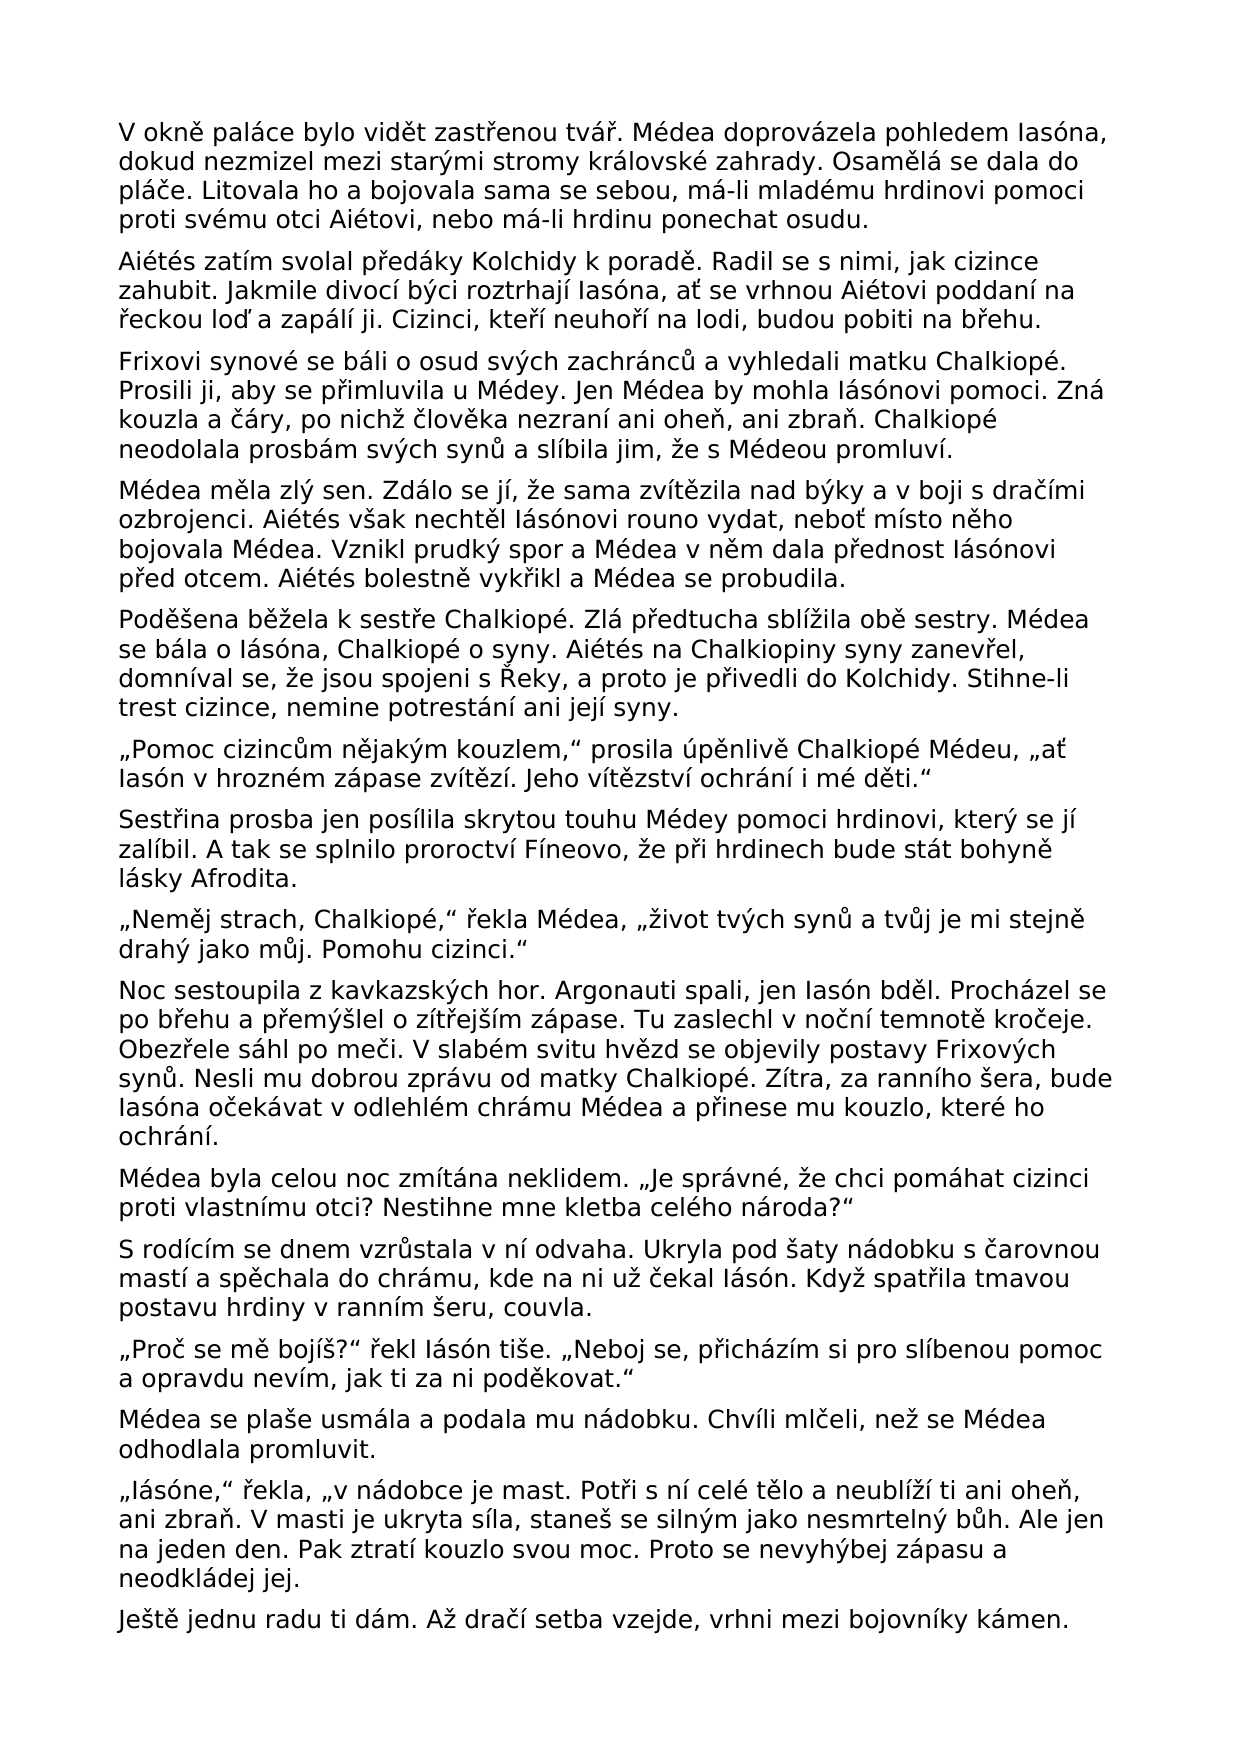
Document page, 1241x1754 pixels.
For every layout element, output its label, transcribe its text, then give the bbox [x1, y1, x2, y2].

text „Proč se mě bojíš?“ řekl Iásón tiše. „Neboj se, přicházím si pro slíbenou pomoc a opravdu nevím, jak ti za ni poděkovat.“ [118, 1335, 1122, 1393]
text Médea byla celou noc zmítána neklidem. „Je správné, že chci pomáhat cizinci proti vlastnímu otci? Nestihne mne kletba celého národa?“ [118, 1164, 1122, 1222]
text „Neměj strach, Chalkiopé,“ řekla Médea, „život tvých synů a tvůj je mi stejně drahý jako můj. Pomohu cizinci.“ [118, 906, 1122, 964]
text „Iásóne,“ řekla, „v nádobce je mast. Potři s ní celé tělo a neublíží ti ani oheň, ani zbraň. V masti je ukryta síla, staneš se silným jako nesmrtelný bůh. Ale jen na jeden den. Pak ztratí kouzlo svou moc. Proto se nevyhýbej zápasu a neodkládej jej. [118, 1476, 1122, 1593]
text Poděšena běžela k sestře Chalkiopé. Zlá předtucha sblížila obě sestry. Médea se bála o Iásóna, Chalkiopé o syny. Aiétés na Chalkiopiny syny zanevřel, domníval se, že jsou spojeni s Řeky, a proto je přivedli do Kolchidy. Stihne-li trest cizince, nemine potrestání ani její syny. [118, 606, 1122, 722]
text V okně paláce bylo vidět zastřenou tvář. Médea doprovázela pohledem Iasóna, dokud nezmizel mezi starými stromy královské zahrady. Osamělá se dala do pláče. Litovala ho a bojovala sama se sebou, má-li mladému hrdinovi pomoci proti svému otci Aiétovi, nebo má-li hrdinu ponechat osudu. [118, 118, 1122, 235]
text Médea měla zlý sen. Zdálo se jí, že sama zvítězila nad býky a v boji s dračími ozbrojenci. Aiétés však nechtěl Iásónovi rouno vydat, neboť místo něho bojovala Médea. Vznikl prudký spor a Médea v něm dala přednost Iásónovi před otcem. Aiétés bolestně vykřikl a Médea se probudila. [118, 476, 1122, 593]
text Aiétés zatím svolal předáky Kolchidy k poradě. Radil se s nimi, jak cizince zahubit. Jakmile divocí býci roztrhají Iasóna, ať se vrhnou Aiétovi poddaní na řeckou loď a zapálí ji. Cizinci, kteří neuhoří na lodi, budou pobiti na břehu. [118, 247, 1122, 335]
text „Pomoc cizincům nějakým kouzlem,“ prosila úpěnlivě Chalkiopé Médeu, „ať Iasón v hrozném zápase zvítězí. Jeho vítězství ochrání i mé děti.“ [118, 735, 1122, 793]
text Noc sestoupila z kavkazských hor. Argonauti spali, jen Iasón bděl. Procházel se po břehu a přemýšlel o zítřejším zápase. Tu zaslechl v noční temnotě kročeje. Obezřele sáhl po meči. V slabém svitu hvězd se objevily postavy Frixových synů. Nesli mu dobrou zprávu od matky Chalkiopé. Zítra, za ranního šera, bude Iasóna očekávat v odlehlém chrámu Médea a přinese mu kouzlo, které ho ochrání. [118, 976, 1122, 1151]
text Médea se plaše usmála a podala mu nádobku. Chvíli mlčeli, než se Médea odhodlala promluvit. [118, 1406, 1122, 1464]
text Ještě jednu radu ti dám. Až dračí setba vzejde, vrhni mezi bojovníky kámen. [118, 1606, 1122, 1635]
text S rodícím se dnem vzrůstala v ní odvaha. Ukryla pod šaty nádobku s čarovnou mastí a spěchala do chrámu, kde na ni už čekal Iásón. Když spatřila tmavou postavu hrdiny v ranním šeru, couvla. [118, 1235, 1122, 1322]
text Sestřina prosba jen posílila skrytou touhu Médey pomoci hrdinovi, který se jí zalíbil. A tak se splnilo proroctví Fíneovo, že při hrdinech bude stát bohyně lásky Afrodita. [118, 806, 1122, 893]
text Frixovi synové se báli o osud svých zachránců a vyhledali matku Chalkiopé. Prosili ji, aby se přimluvila u Médey. Jen Médea by mohla Iásónovi pomoci. Zná kouzla a čáry, po nichž člověka nezraní ani oheň, ani zbraň. Chalkiopé neodolala prosbám svých synů a slíbila jim, že s Médeou promluví. [118, 347, 1122, 464]
